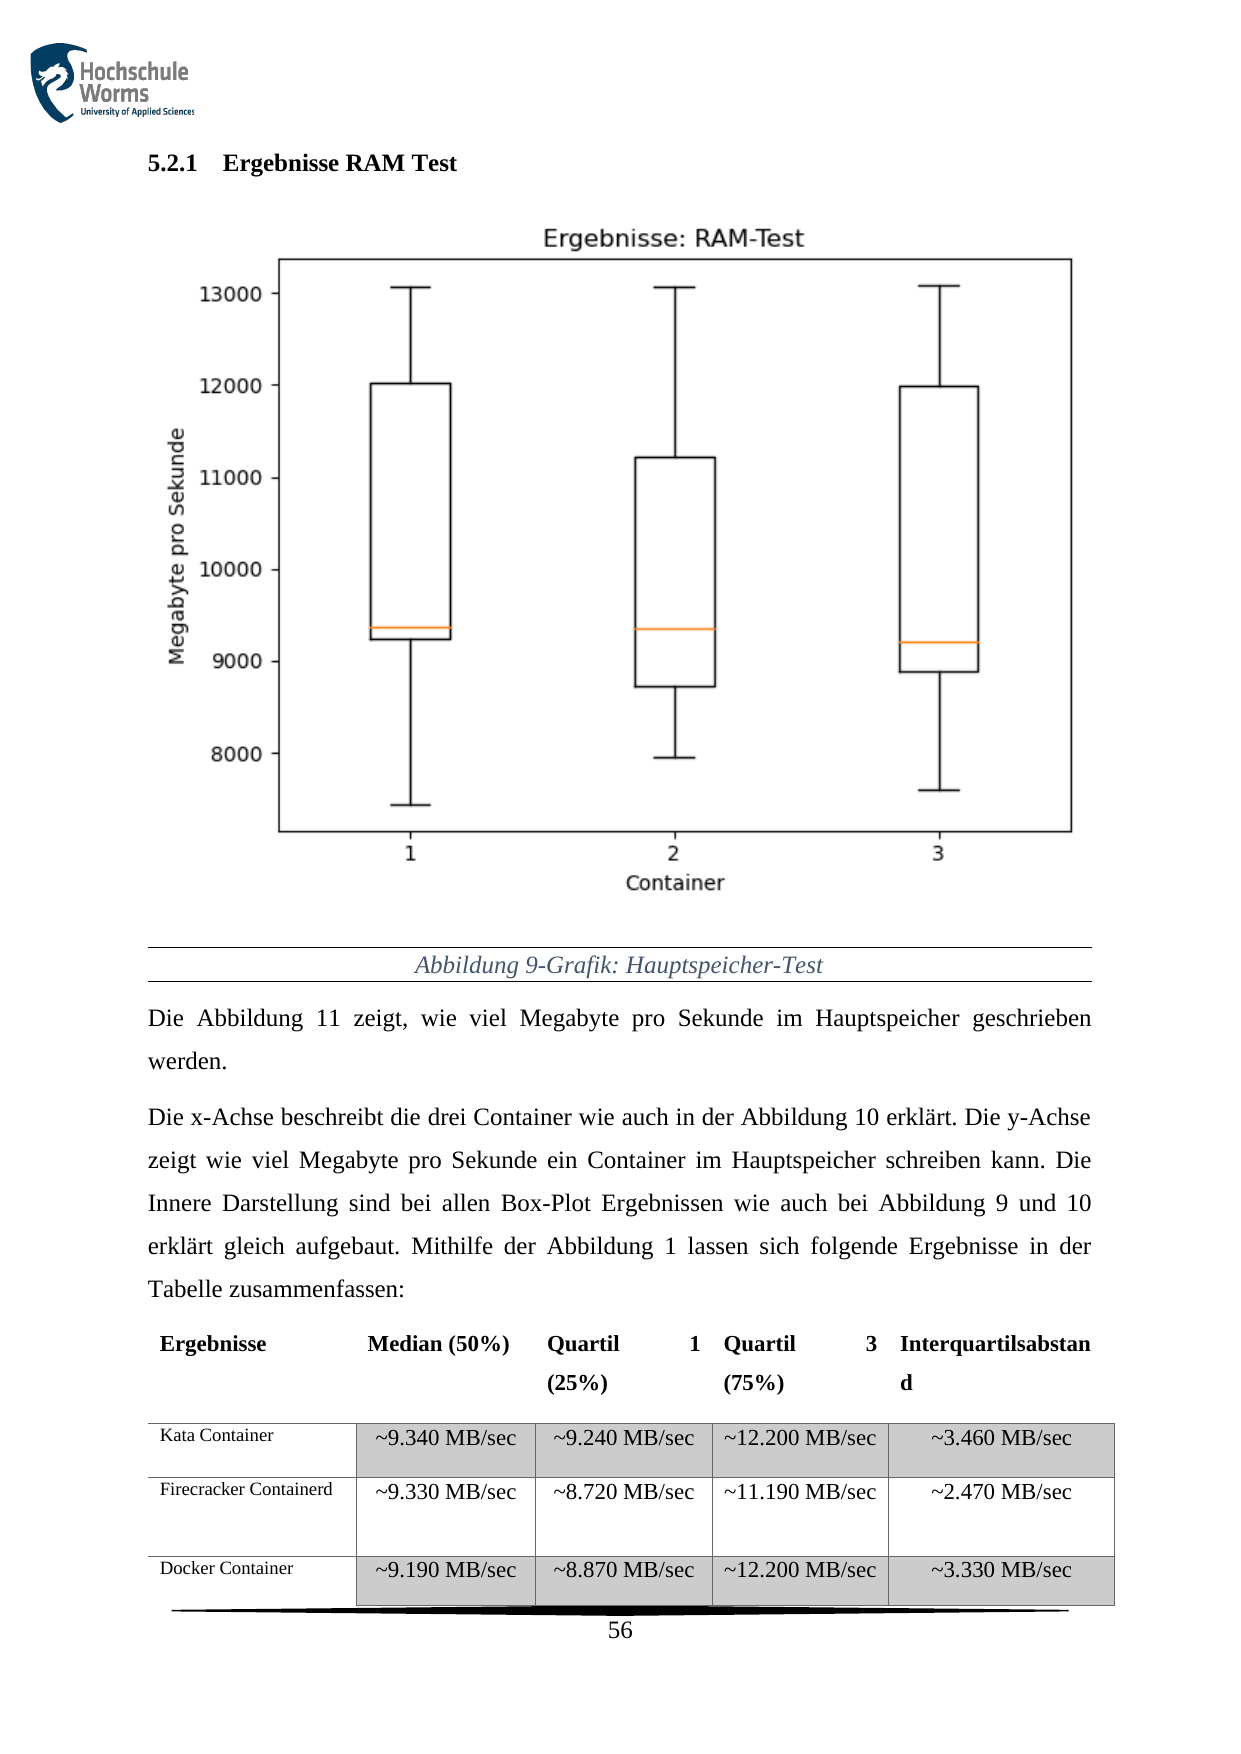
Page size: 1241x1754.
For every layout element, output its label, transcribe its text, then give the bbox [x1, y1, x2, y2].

table_header Median (50%) [356, 1330, 536, 1423]
text Die x-Achse beschreibt die drei Container wie auch in der Abbildung 10 erklärt. Die y-Achse zeigt wie viel Megabyte pro Sekunde ein Container im Hauptspeicher schreiben kann. Die Innere Darstellung sind bei allen Box-Plot Ergebnissen wie auch bei Abbildung 9 und 10 erklärt gleich aufgebaut. Mithilfe der Abbildung 1 lassen sich folgende Ergebnisse in der Tabelle zusammenfassen: [148, 1102, 1092, 1303]
table_cell Docker Container [148, 1557, 356, 1605]
table_header Ergebnisse [148, 1330, 356, 1423]
table_cell ~9.330 MB/sec [357, 1478, 535, 1556]
table_cell ~2.470 MB/sec [889, 1478, 1114, 1556]
text Die Abbildung 11 zeigt, wie viel Megabyte pro Sekunde im Hauptspeicher geschrieben werden. [148, 1003, 1092, 1075]
table_cell ~9.240 MB/sec [536, 1424, 712, 1477]
table_cell ~3.460 MB/sec [889, 1424, 1114, 1477]
table_cell ~3.330 MB/sec [889, 1557, 1114, 1605]
table_cell ~12.200 MB/sec [713, 1557, 888, 1605]
table_cell ~8.870 MB/sec [536, 1557, 712, 1605]
subtitle Ergebnisse RAM Test [148, 148, 1092, 176]
table_header Quartil 1 (25%) [536, 1330, 712, 1423]
table_cell ~11.190 MB/sec [713, 1478, 888, 1556]
table_cell ~12.200 MB/sec [713, 1424, 888, 1477]
table_cell ~8.720 MB/sec [536, 1478, 712, 1556]
text Abbildung 9-Grafik: Hauptspeicher-Test [148, 948, 1092, 981]
table_cell Kata Container [148, 1424, 356, 1477]
table_cell ~9.190 MB/sec [357, 1557, 535, 1605]
table_cell ~9.340 MB/sec [357, 1424, 535, 1477]
table_header Interquartilsabstand [889, 1330, 1115, 1423]
table_cell Firecracker Containerd [148, 1478, 356, 1556]
table_header Quartil 3 (75%) [712, 1330, 888, 1423]
